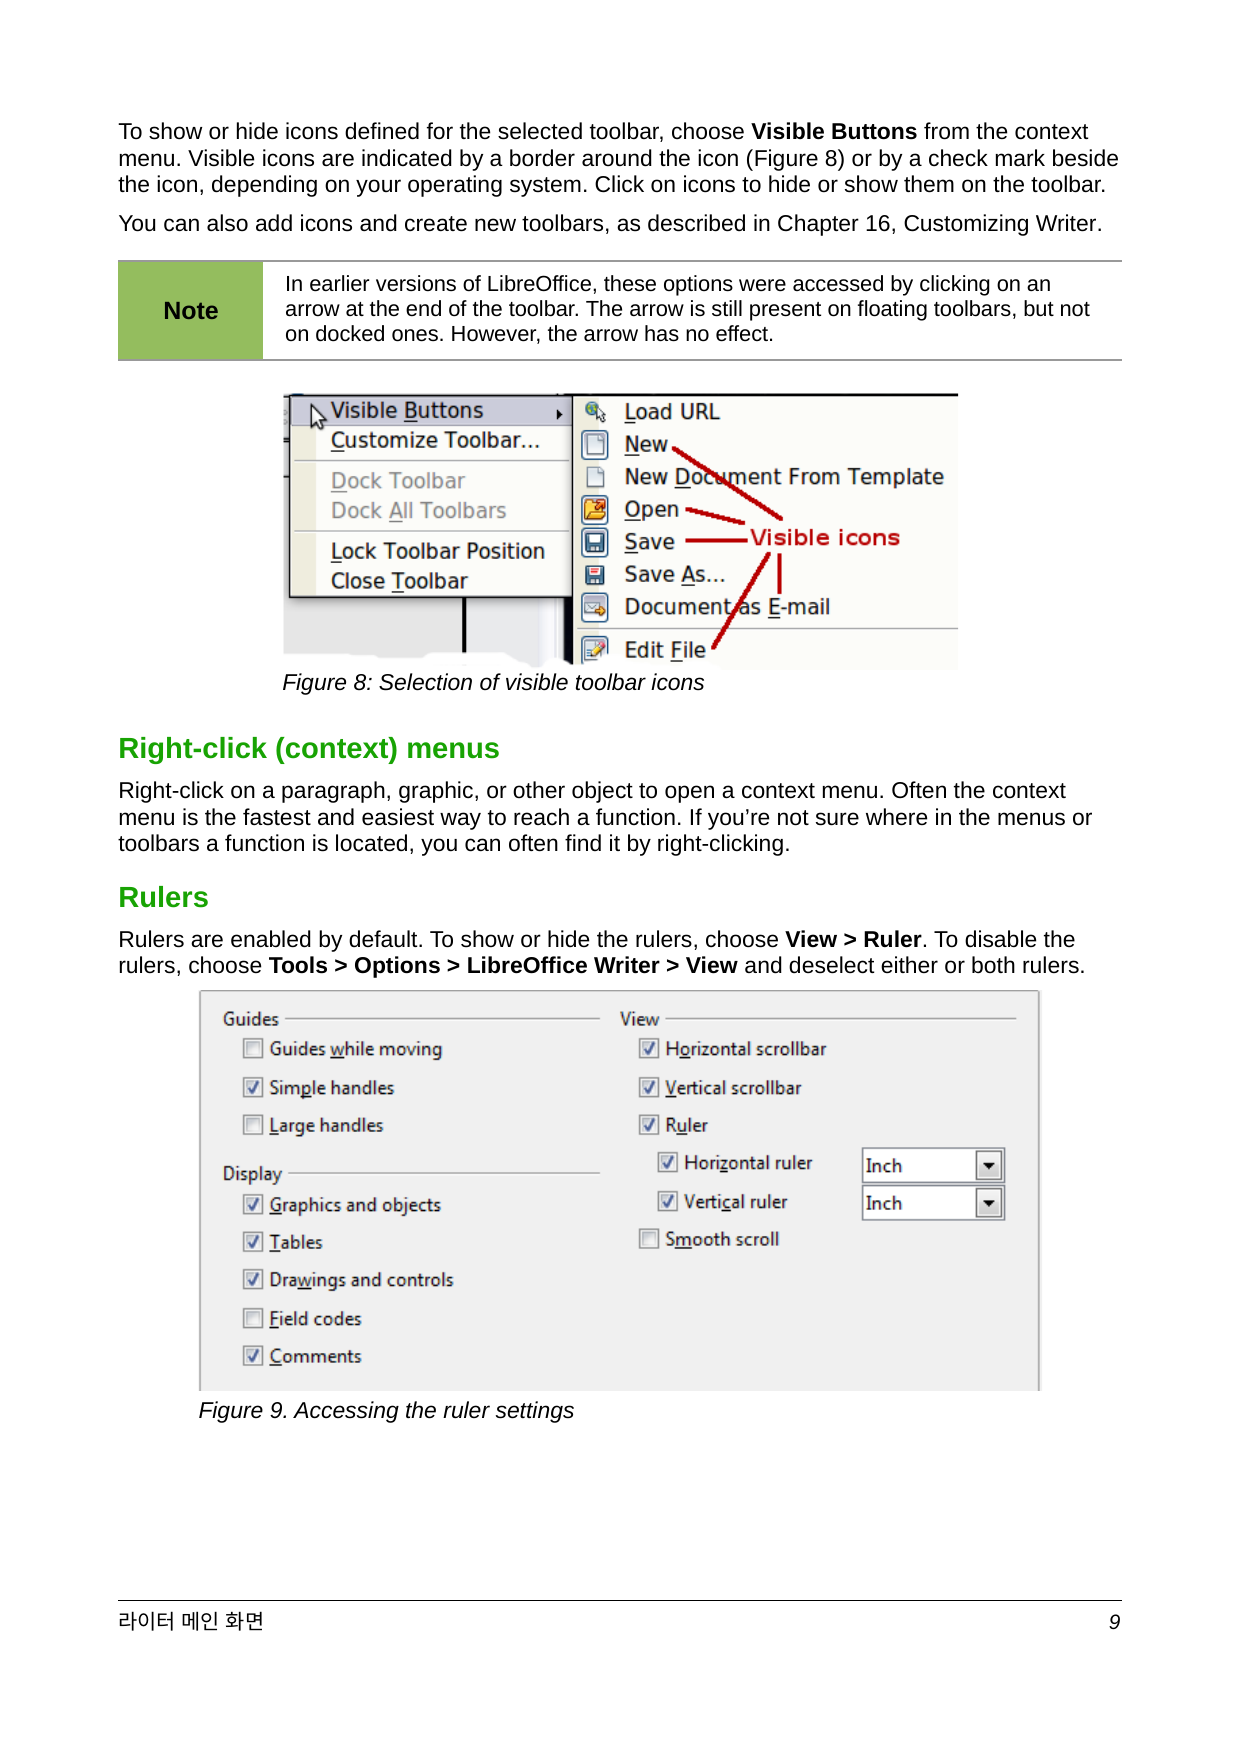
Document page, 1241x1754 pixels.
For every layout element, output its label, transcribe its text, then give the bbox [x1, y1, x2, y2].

text Rulers are enabled by default. To show or hide the rulers, choose View > Ruler. To disable the rulers, choose Tools > Options > LibreOffice Writer > View and deselect either or both rulers. [118, 926, 1122, 978]
text To show or hide icons defined for the selected toolbar, choose Visible Buttons from the context menu. Visible icons are indicated by a border around the icon (Figure 8) or by a check mark beside the icon, depending on your operating system. Click on icons to hide or show them on the toolbar. [118, 118, 1122, 197]
picture [198, 990, 1043, 1391]
text Figure 9. Accessing the ruler settings [198, 1397, 1042, 1424]
picture [282, 391, 959, 670]
subtitle Rulers [118, 879, 1122, 913]
table_header Note [118, 262, 263, 359]
text Right-click on a paragraph, graphic, or other object to open a context menu. Often the context menu is the fastest and easiest way to reach a function. If you’re not sure where in the menus or toolbars a function is located, you can often find it by right-clicking. [118, 777, 1122, 857]
text Figure 8: Selection of visible toolbar icons [282, 670, 958, 696]
subtitle Right-click (context) menus [118, 732, 1122, 765]
text You can also add icons and create new toolbars, as described in Chapter 16, Customizing Writer. [118, 210, 1122, 236]
table_header In earlier versions of LibreOffice, these options were accessed by clicking on an arrow at the end of the toolbar. The arrow is still present on floating toolbars, but not on docked ones. However, the arrow has no effect. [264, 262, 1122, 359]
